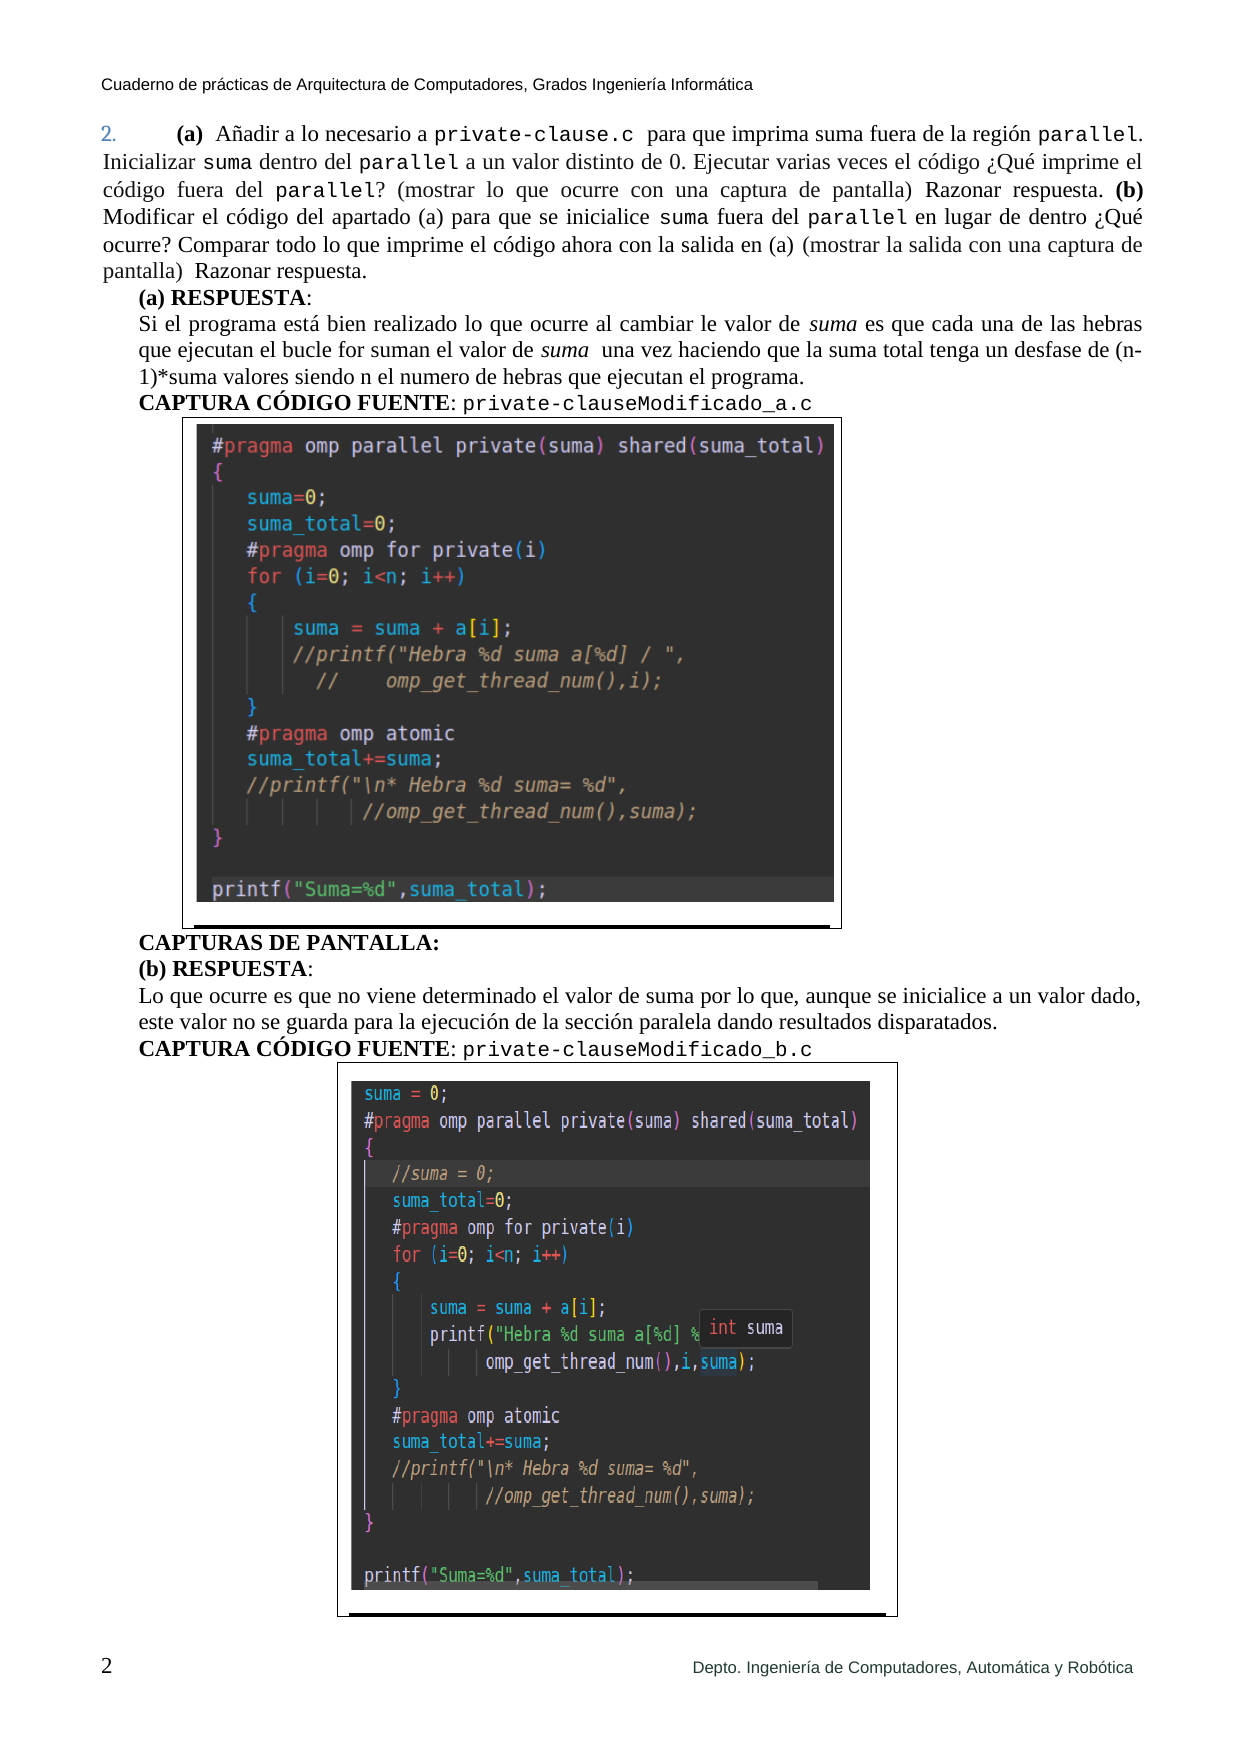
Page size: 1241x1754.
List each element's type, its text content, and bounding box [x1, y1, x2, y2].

text (b) RESPUESTA: [138, 956, 1143, 982]
text Lo que ocurre es que no viene determinado el valor de suma por lo que, aunque se inicialice a un valor dado, este valor no se guarda para la ejecución de la sección paralela dando resultados disparatados. [138, 982, 1143, 1034]
text CAPTURA CÓDIGO FUENTE: private-clauseModificado_b.c [138, 1034, 1143, 1062]
text Si el programa está bien realizado lo que ocurre al cambiar le valor de suma es que cada una de las hebras que ejecutan el bucle for suman el valor de suma una vez haciendo que la suma total tenga un desfase de (n-1)*suma valores siendo n el numero de hebras que ejecutan el programa. [138, 310, 1143, 389]
table_header [338, 1063, 897, 1616]
text (a) RESPUESTA: [138, 284, 1143, 310]
text CAPTURAS DE PANTALLA: [138, 929, 1143, 956]
picture [351, 1081, 870, 1590]
list (a) Añadir a lo necesario a private-clause.c para que imprima suma fuera de la región parallel. Inicializar suma dentro del parallel a un valor distinto de 0. Ejecutar varias veces el código ¿Qué imprime el código fuera del parallel? (mostrar lo que ocurre con una captura de pantalla) Razonar respuesta. (b) Modificar el código del apartado (a) para que se inicialice suma fuera del parallel en lugar de dentro ¿Qué ocurre? Comparar todo lo que imprime el código ahora con la salida en (a) (mostrar la salida con una captura de pantalla) Razonar respuesta. [101, 121, 1143, 284]
text CAPTURA CÓDIGO FUENTE: private-clauseModificado_a.c [138, 389, 1143, 417]
picture [196, 424, 834, 902]
table_header [183, 418, 841, 928]
